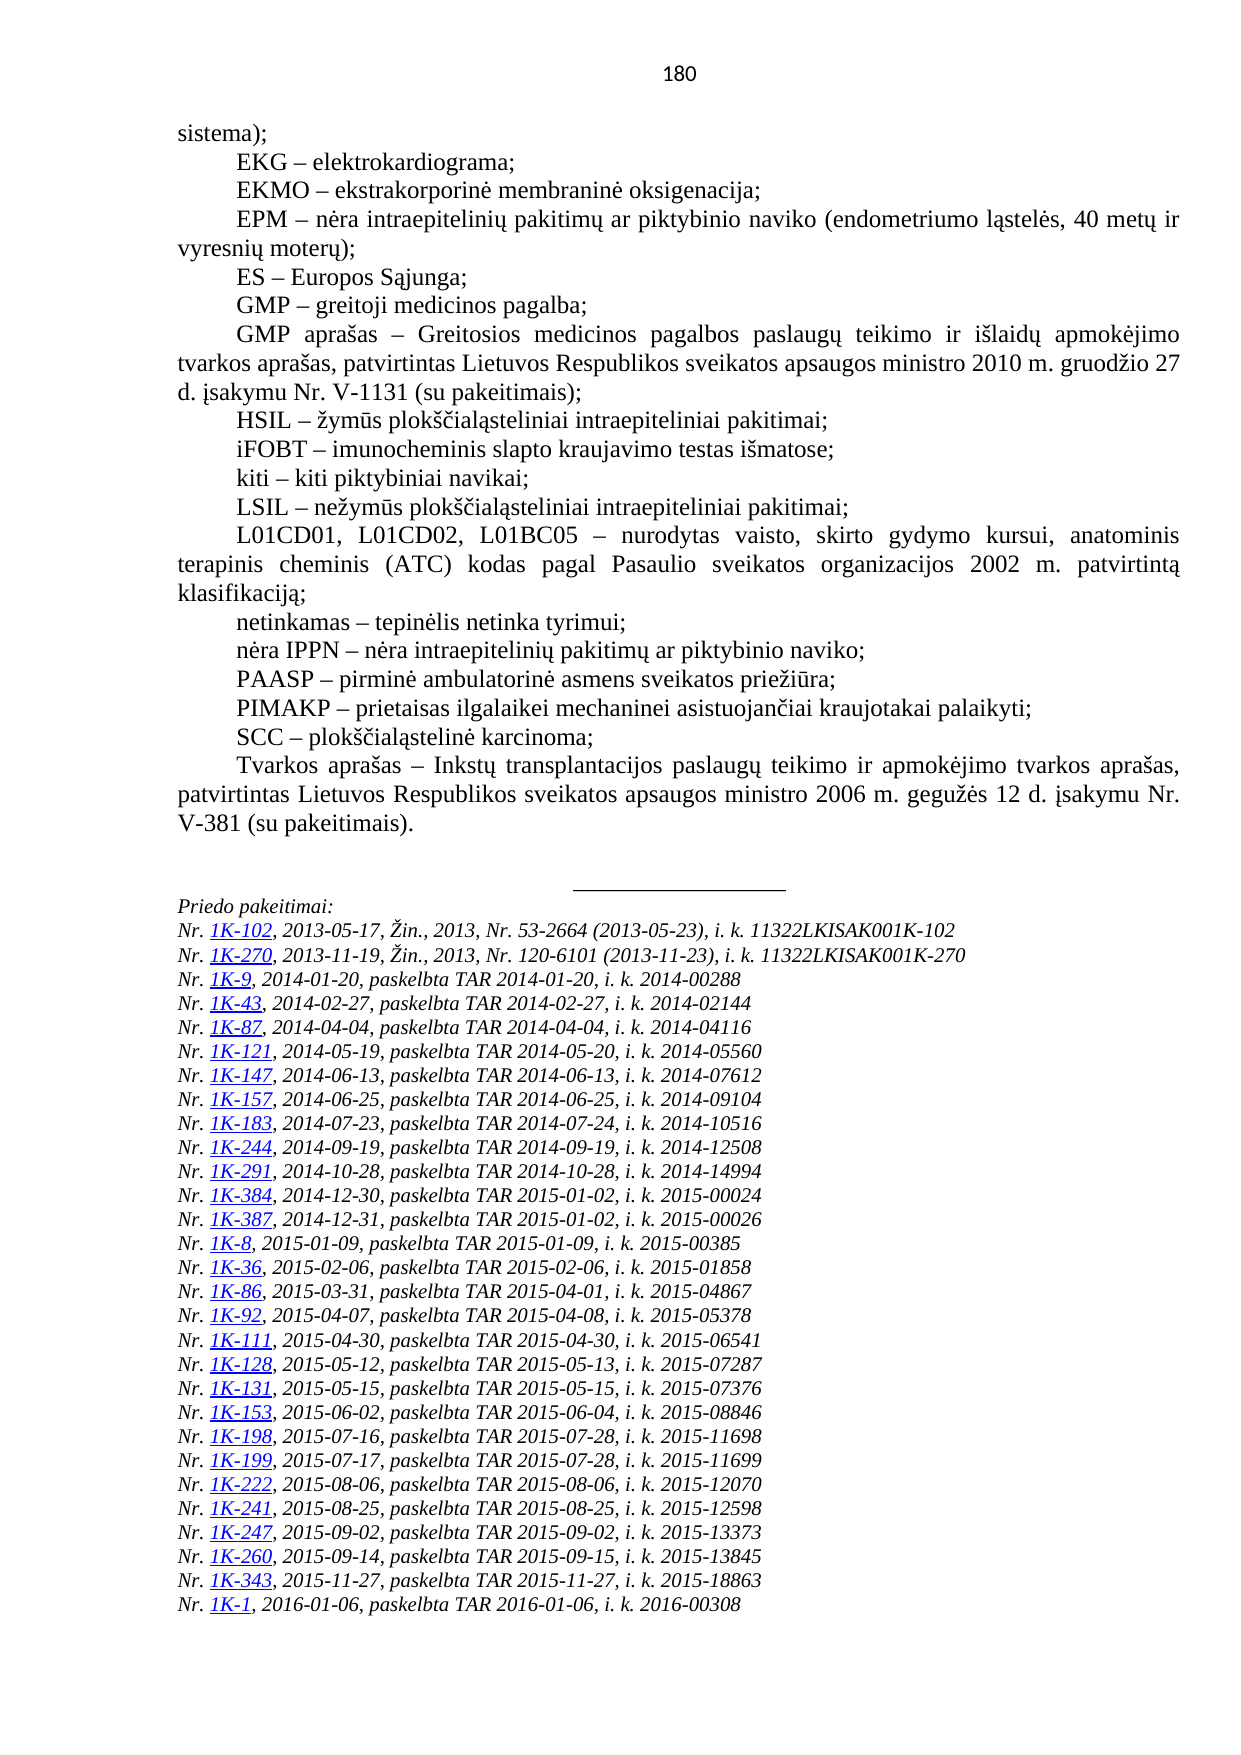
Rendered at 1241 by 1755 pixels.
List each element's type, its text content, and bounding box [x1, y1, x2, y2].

text Nr. 1K-43, 2014-02-27, paskelbta TAR 2014-02-27, i. k. 2014-02144 [177, 991, 1181, 1015]
text EPM – nėra intraepitelinių pakitimų ar piktybinio naviko (endometriumo ląstelės, 40 metų ir vyresnių moterų); [177, 204, 1181, 262]
text Nr. 1K-86, 2015-03-31, paskelbta TAR 2015-04-01, i. k. 2015-04867 [177, 1279, 1181, 1303]
text ES – Europos Sąjunga; [177, 262, 1181, 291]
text Nr. 1K-102, 2013-05-17, Žin., 2013, Nr. 53-2664 (2013-05-23), i. k. 11322LKISAK001K-102 [177, 918, 1181, 942]
text Nr. 1K-87, 2014-04-04, paskelbta TAR 2014-04-04, i. k. 2014-04116 [177, 1015, 1181, 1039]
text Tvarkos aprašas – Inkstų transplantacijos paslaugų teikimo ir apmokėjimo tvarkos aprašas, patvirtintas Lietuvos Respublikos sveikatos apsaugos ministro 2006 m. gegužės 12 d. įsakymu Nr. V-381 (su pakeitimais). [177, 751, 1181, 837]
text Nr. 1K-244, 2014-09-19, paskelbta TAR 2014-09-19, i. k. 2014-12508 [177, 1135, 1181, 1159]
text Nr. 1K-222, 2015-08-06, paskelbta TAR 2015-08-06, i. k. 2015-12070 [177, 1472, 1181, 1496]
text Nr. 1K-8, 2015-01-09, paskelbta TAR 2015-01-09, i. k. 2015-00385 [177, 1231, 1181, 1255]
text nėra IPPN – nėra intraepitelinių pakitimų ar piktybinio naviko; [177, 636, 1181, 664]
text GMP – greitoji medicinos pagalba; [177, 291, 1181, 319]
text Nr. 1K-36, 2015-02-06, paskelbta TAR 2015-02-06, i. k. 2015-01858 [177, 1255, 1181, 1279]
text _________________ [177, 866, 1181, 894]
text netinkamas – tepinėlis netinka tyrimui; [177, 607, 1181, 636]
text Nr. 1K-128, 2015-05-12, paskelbta TAR 2015-05-13, i. k. 2015-07287 [177, 1352, 1181, 1376]
text PIMAKP – prietaisas ilgalaikei mechaninei asistuojančiai kraujotakai palaikyti; [177, 693, 1181, 722]
text Nr. 1K-157, 2014-06-25, paskelbta TAR 2014-06-25, i. k. 2014-09104 [177, 1087, 1181, 1111]
text HSIL – žymūs plokščialąsteliniai intraepiteliniai pakitimai; [177, 406, 1181, 434]
text EKMO – ekstrakorporinė membraninė oksigenacija; [177, 176, 1181, 204]
text Nr. 1K-121, 2014-05-19, paskelbta TAR 2014-05-20, i. k. 2014-05560 [177, 1039, 1181, 1063]
text iFOBT – imunocheminis slapto kraujavimo testas išmatose; [177, 434, 1181, 463]
text Nr. 1K-270, 2013-11-19, Žin., 2013, Nr. 120-6101 (2013-11-23), i. k. 11322LKISAK001K-270 [177, 942, 1181, 967]
text EKG – elektrokardiograma; [177, 147, 1181, 176]
text Nr. 1K-183, 2014-07-23, paskelbta TAR 2014-07-24, i. k. 2014-10516 [177, 1111, 1181, 1135]
text Nr. 1K-260, 2015-09-14, paskelbta TAR 2015-09-15, i. k. 2015-13845 [177, 1544, 1181, 1568]
text Nr. 1K-111, 2015-04-30, paskelbta TAR 2015-04-30, i. k. 2015-06541 [177, 1327, 1181, 1352]
text Nr. 1K-153, 2015-06-02, paskelbta TAR 2015-06-04, i. k. 2015-08846 [177, 1400, 1181, 1424]
text LSIL – nežymūs plokščialąsteliniai intraepiteliniai pakitimai; [177, 492, 1181, 521]
text Nr. 1K-384, 2014-12-30, paskelbta TAR 2015-01-02, i. k. 2015-00024 [177, 1183, 1181, 1207]
text Nr. 1K-387, 2014-12-31, paskelbta TAR 2015-01-02, i. k. 2015-00026 [177, 1207, 1181, 1231]
text sistema); [177, 118, 1181, 147]
text GMP aprašas – Greitosios medicinos pagalbos paslaugų teikimo ir išlaidų apmokėjimo tvarkos aprašas, patvirtintas Lietuvos Respublikos sveikatos apsaugos ministro 2010 m. gruodžio 27 d. įsakymu Nr. V-1131 (su pakeitimais); [177, 319, 1181, 406]
text Nr. 1K-9, 2014-01-20, paskelbta TAR 2014-01-20, i. k. 2014-00288 [177, 967, 1181, 991]
text L01CD01, L01CD02, L01BC05 – nurodytas vaisto, skirto gydymo kursui, anatominis terapinis cheminis (ATC) kodas pagal Pasaulio sveikatos organizacijos 2002 m. patvirtintą klasifikaciją; [177, 521, 1181, 607]
text Nr. 1K-198, 2015-07-16, paskelbta TAR 2015-07-28, i. k. 2015-11698 [177, 1424, 1181, 1448]
text SCC – plokščialąstelinė karcinoma; [177, 722, 1181, 751]
text kiti – kiti piktybiniai navikai; [177, 463, 1181, 492]
text Nr. 1K-1, 2016-01-06, paskelbta TAR 2016-01-06, i. k. 2016-00308 [177, 1592, 1181, 1616]
text Nr. 1K-92, 2015-04-07, paskelbta TAR 2015-04-08, i. k. 2015-05378 [177, 1303, 1181, 1327]
text Nr. 1K-247, 2015-09-02, paskelbta TAR 2015-09-02, i. k. 2015-13373 [177, 1520, 1181, 1544]
text Nr. 1K-131, 2015-05-15, paskelbta TAR 2015-05-15, i. k. 2015-07376 [177, 1376, 1181, 1400]
text Nr. 1K-241, 2015-08-25, paskelbta TAR 2015-08-25, i. k. 2015-12598 [177, 1496, 1181, 1520]
text Nr. 1K-291, 2014-10-28, paskelbta TAR 2014-10-28, i. k. 2014-14994 [177, 1159, 1181, 1183]
text Nr. 1K-343, 2015-11-27, paskelbta TAR 2015-11-27, i. k. 2015-18863 [177, 1568, 1181, 1592]
text Priedo pakeitimai: [177, 894, 1181, 918]
text Nr. 1K-199, 2015-07-17, paskelbta TAR 2015-07-28, i. k. 2015-11699 [177, 1448, 1181, 1472]
text PAASP – pirminė ambulatorinė asmens sveikatos priežiūra; [177, 664, 1181, 693]
text Nr. 1K-147, 2014-06-13, paskelbta TAR 2014-06-13, i. k. 2014-07612 [177, 1063, 1181, 1087]
